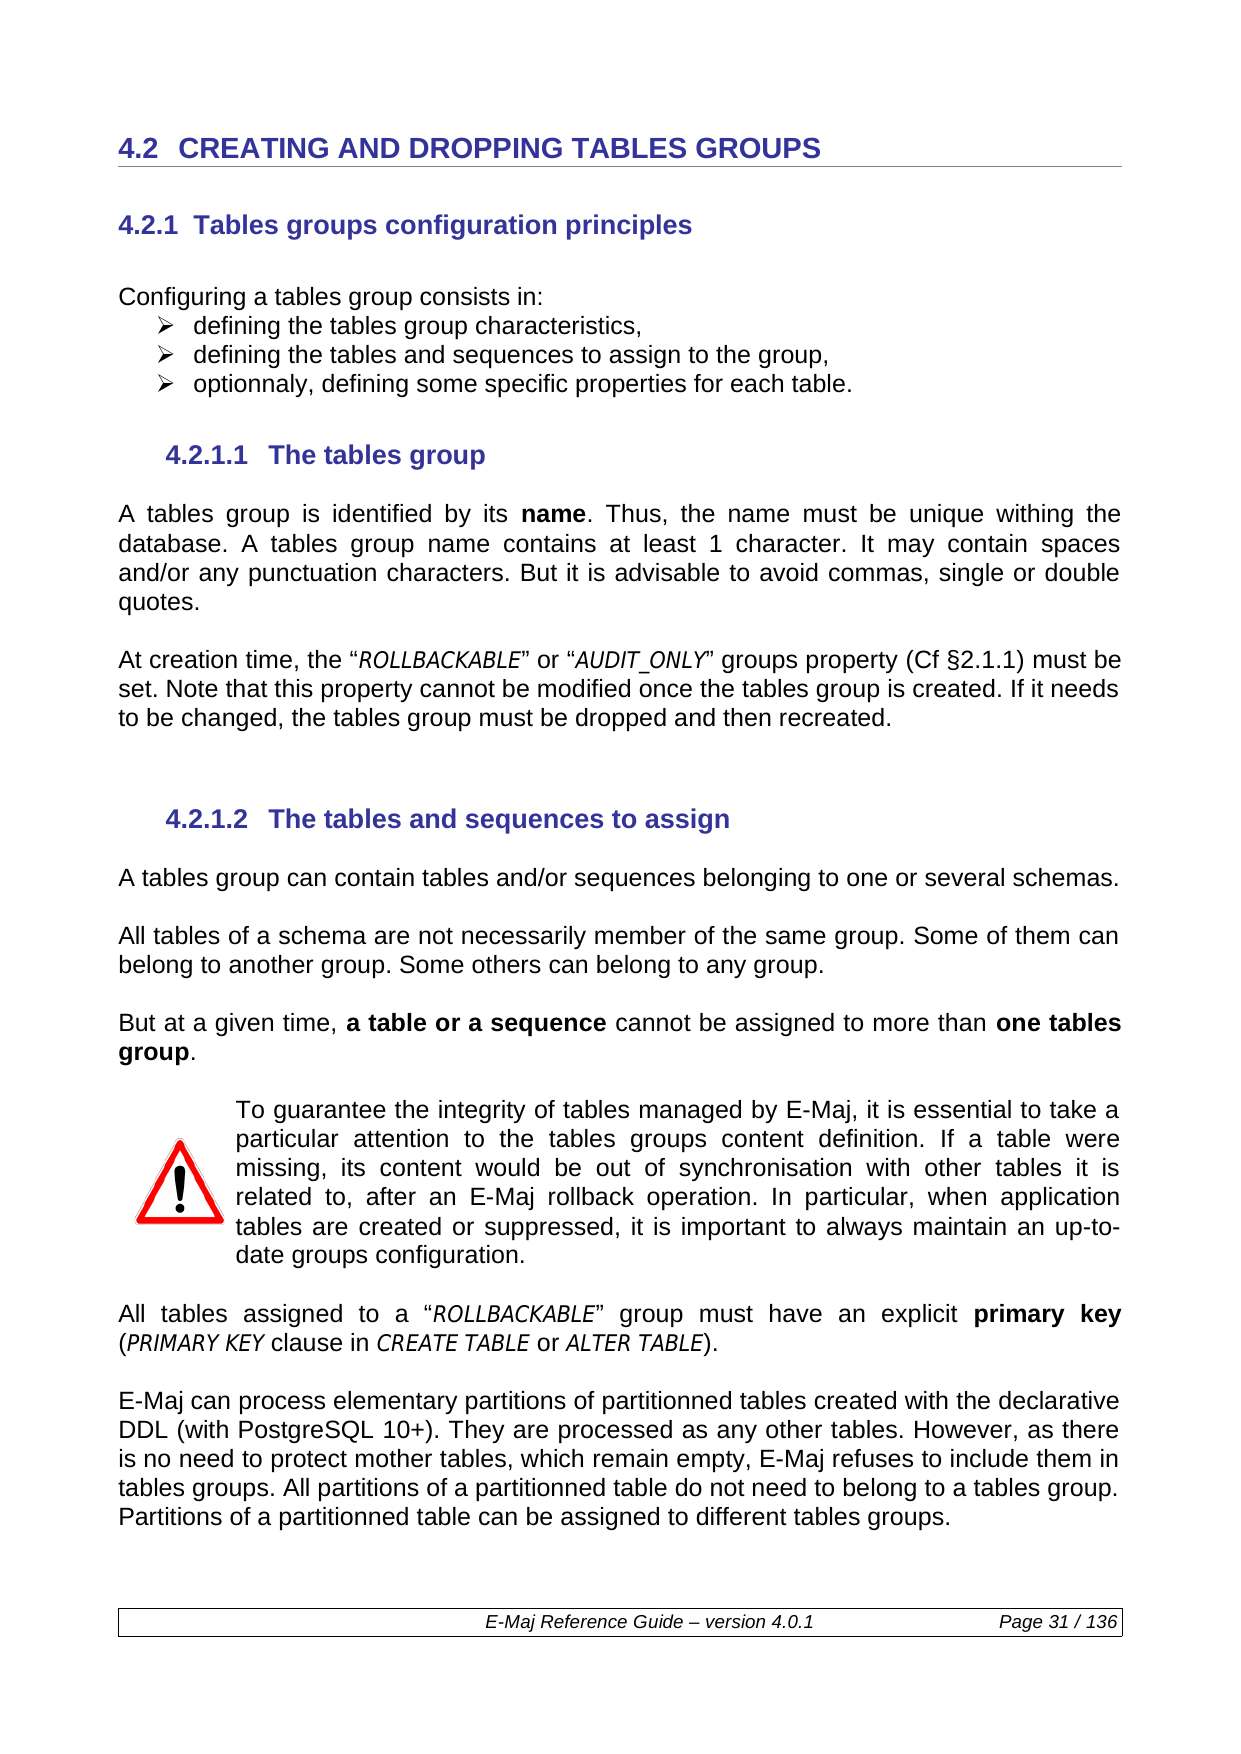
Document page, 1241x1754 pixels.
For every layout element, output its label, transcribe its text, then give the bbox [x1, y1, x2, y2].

text Configuring a tables group consists in: [118, 281, 1122, 311]
subtitle The tables group [165, 439, 1122, 470]
subtitle Creating and dropping tables groups [118, 131, 1122, 166]
picture [134, 1138, 225, 1225]
text But at a given time, a table or a sequence cannot be assigned to more than one tables group. [118, 1008, 1122, 1066]
text To guarantee the integrity of tables managed by E-Maj, it is essential to take a particular attention to the tables groups content definition. If a table were missing, its content would be out of synchronisation with other tables it is related to, after an E-Maj rollback operation. In particular, when application tables are created or suppressed, it is important to always maintain an up-to-date groups configuration. [235, 1095, 1122, 1269]
text All tables of a schema are not necessarily member of the same group. Some of them can belong to another group. Some others can belong to any group. [118, 921, 1122, 979]
text E-Maj can process elementary partitions of partitionned tables created with the declarative DDL (with PostgreSQL 10+). They are processed as any other tables. However, as there is no need to protect mother tables, which remain empty, E-Maj refuses to include them in tables groups. All partitions of a partitionned table do not need to belong to a tables group. Partitions of a partitionned table can be assigned to different tables groups. [118, 1386, 1122, 1531]
list defining the tables and sequences to assign to the group, [156, 339, 1122, 369]
text All tables assigned to a “ROLLBACKABLE” group must have an explicit primary key (PRIMARY KEY clause in CREATE TABLE or ALTER TABLE). [118, 1298, 1122, 1357]
text A tables group is identified by its name. Thus, the name must be unique withing the database. A tables group name contains at least 1 character. It may contain spaces and/or any punctuation characters. But it is advisable to avoid commas, single or double quotes. [118, 499, 1122, 616]
text At creation time, the “ROLLBACKABLE” or “AUDIT_ONLY” groups property (Cf §2.1.1) must be set. Note that this property cannot be modified once the tables group is created. If it needs to be changed, the tables group must be dropped and then recreated. [118, 645, 1122, 732]
subtitle The tables and sequences to assign [165, 802, 1122, 833]
list optionnaly, defining some specific properties for each table. [156, 369, 1122, 398]
text A tables group can contain tables and/or sequences belonging to one or several schemas. [118, 863, 1122, 892]
subtitle Tables groups configuration principles [118, 209, 1122, 240]
list defining the tables group characteristics, [156, 311, 1122, 339]
